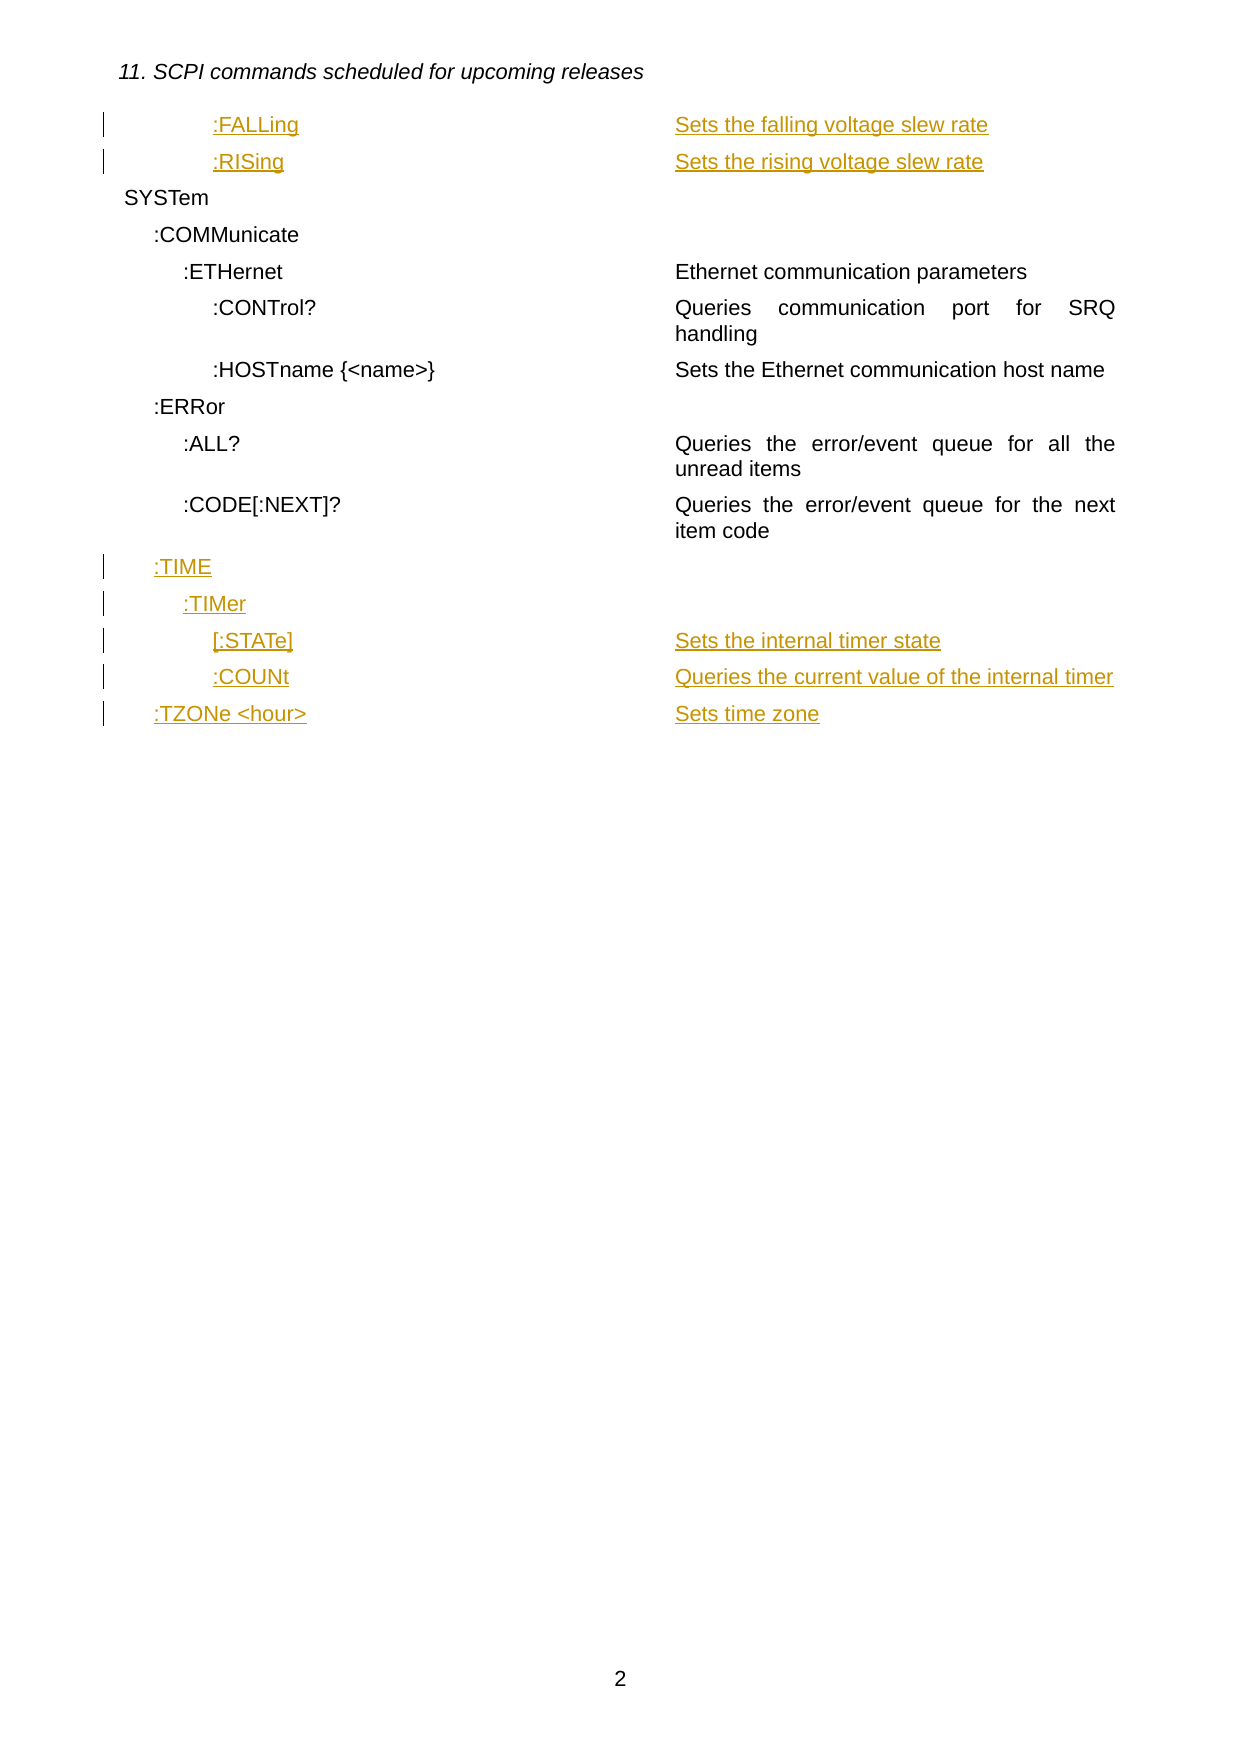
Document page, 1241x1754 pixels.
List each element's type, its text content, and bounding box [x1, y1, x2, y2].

table_cell Sets the Ethernet communication host name [669, 351, 1122, 388]
table_cell Queries the current value of the internal timer [669, 659, 1122, 695]
table_cell :COMMunicate [118, 216, 669, 253]
table_cell [669, 216, 1122, 253]
table_cell Sets the internal timer state [669, 622, 1122, 658]
table_cell :TZONe <hour> [118, 695, 669, 732]
table_cell [669, 388, 1122, 425]
table_cell :TIME [118, 549, 669, 585]
table_cell Queries communication port for SRQ handling [669, 290, 1122, 351]
table_cell Ethernet communication parameters [669, 253, 1122, 289]
table_cell :FALLing [118, 106, 669, 143]
table_cell [669, 549, 1122, 585]
table_cell :COUNt [118, 659, 669, 695]
table_cell :ERRor [118, 388, 669, 425]
table_cell [669, 180, 1122, 216]
table_cell Queries the error/event queue for the next item code [669, 487, 1122, 548]
table_cell SYSTem [118, 180, 669, 216]
table_cell [:STATe] [118, 622, 669, 658]
table_cell :CODE[:NEXT]? [118, 487, 669, 548]
table_cell :HOSTname {<name>} [118, 351, 669, 388]
table_cell :TIMer [118, 585, 669, 622]
table_cell Sets the falling voltage slew rate [669, 106, 1122, 143]
table_cell Queries the error/event queue for all the unread items [669, 425, 1122, 487]
table_cell :CONTrol? [118, 290, 669, 351]
table_cell Sets the rising voltage slew rate [669, 143, 1122, 179]
table_cell :RISing [118, 143, 669, 179]
table_cell :ALL? [118, 425, 669, 487]
table_cell [669, 585, 1122, 622]
table_cell Sets time zone [669, 695, 1122, 732]
table_cell :ETHernet [118, 253, 669, 289]
